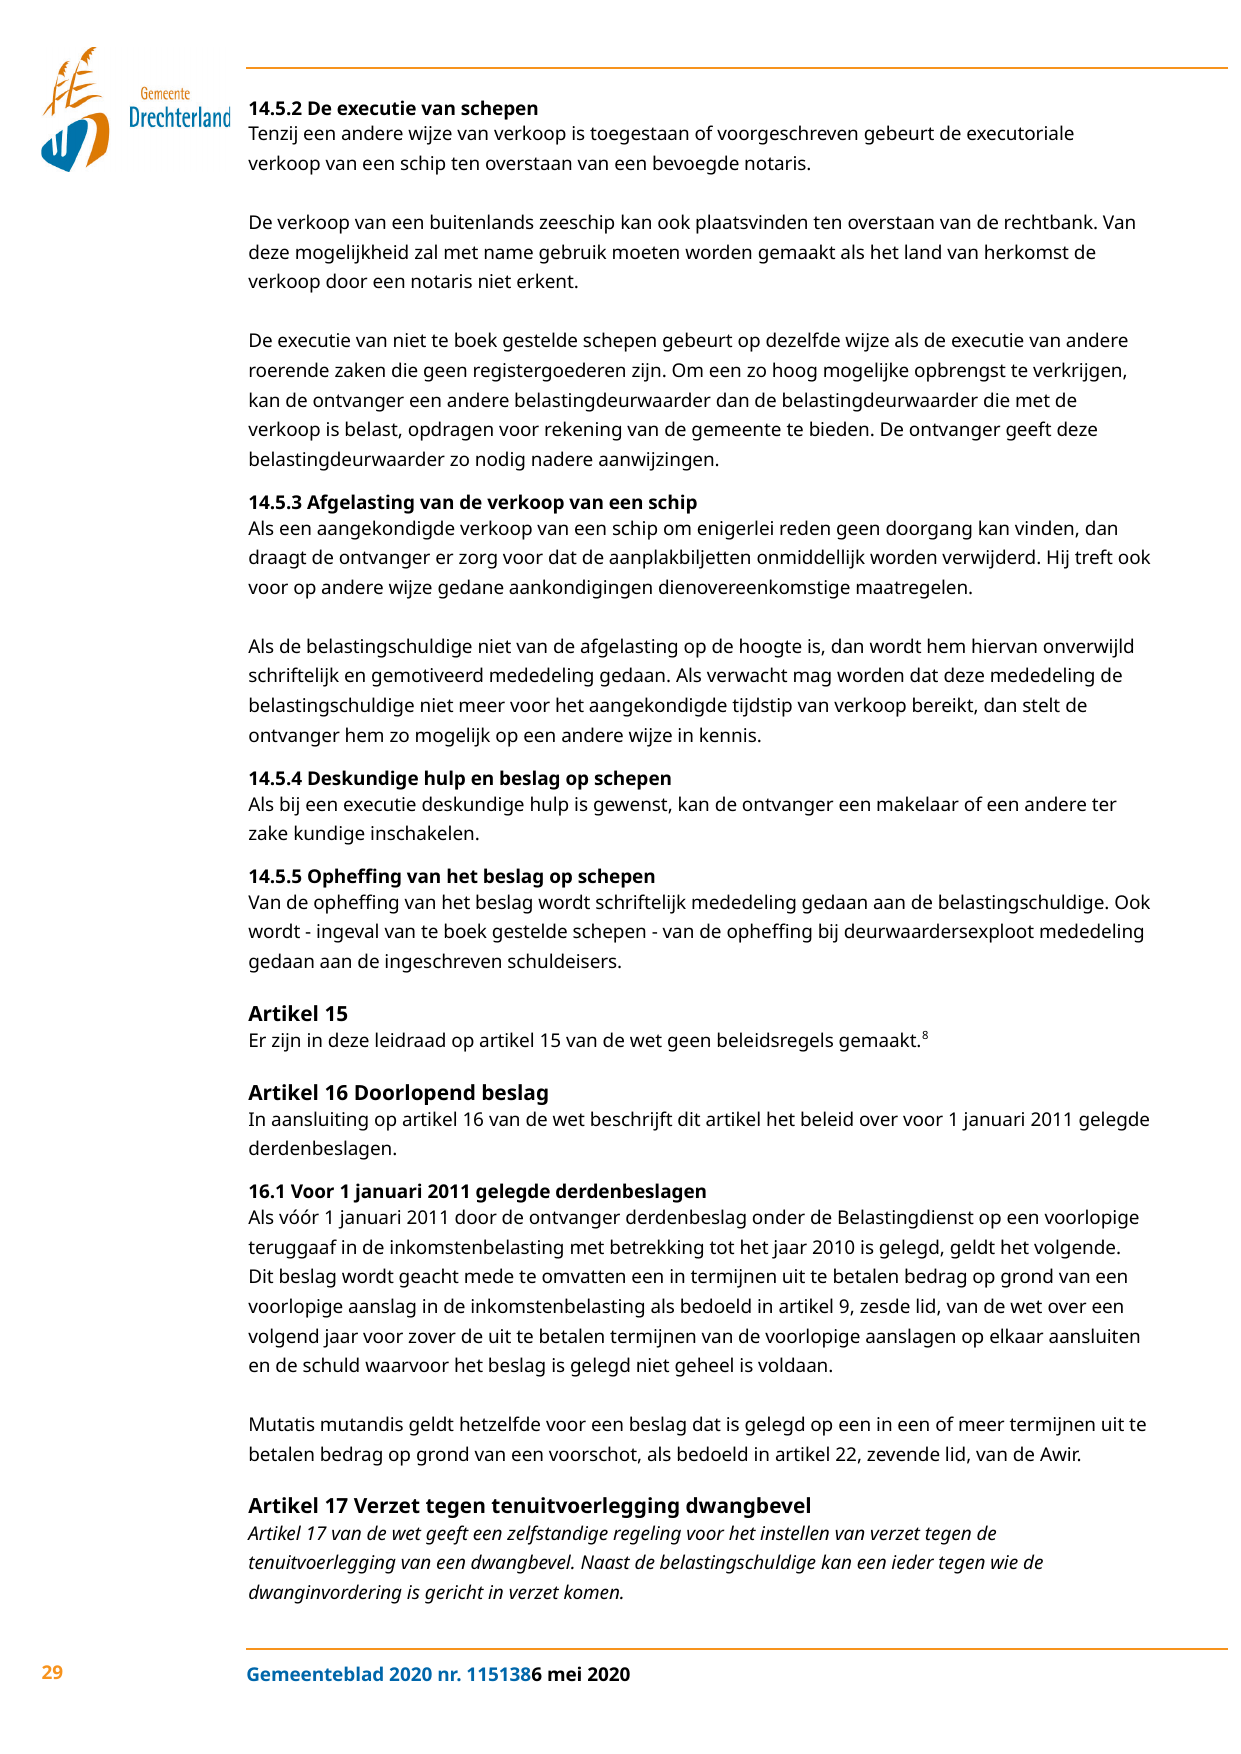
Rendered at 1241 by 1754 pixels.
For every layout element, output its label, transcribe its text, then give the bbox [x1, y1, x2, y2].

text Van de opheffing van het beslag wordt schriftelijk mededeling gedaan aan de belastingschuldige. Ook wordt - ingeval van te boek gestelde schepen - van de opheffing bij deurwaardersexploot mededeling gedaan aan de ingeschreven schuldeisers. [248, 889, 1152, 974]
picture [226, 115, 231, 124]
text Als vóór 1 januari 2011 door de ontvanger derdenbeslag onder de Belastingdienst op een voorlopige teruggaaf in de inkomstenbelasting met betrekking tot het jaar 2010 is gelegd, geldt het volgende. Dit beslag wordt geacht mede te omvatten een in termijnen uit te betalen bedrag op grond van een voorlopige aanslag in de inkomstenbelasting als bedoeld in artikel 9, zesde lid, van de wet over een volgend jaar voor zover de uit te betalen termijnen van de voorlopige aanslagen op elkaar aansluiten en de schuld waarvoor het beslag is gelegd niet geheel is voldaan. [248, 1204, 1152, 1378]
text 14.5.4 Deskundige hulp en beslag op schepen [248, 765, 1152, 791]
text Artikel 16 Doorlopend beslag [248, 1078, 1152, 1106]
text Artikel 15 [248, 999, 1152, 1027]
text Artikel 17 van de wet geeft een zelfstandige regeling voor het instellen van verzet tegen de tenuitvoerlegging van een dwangbevel. Naast de belastingschuldige kan een ieder tegen wie de dwanginvordering is gericht in verzet komen. [248, 1520, 1152, 1605]
picture [41, 158, 64, 172]
text Mutatis mutandis geldt hetzelfde voor een beslag dat is gelegd op een in een of meer termijnen uit te betalen bedrag op grond van een voorschot, als bedoeld in artikel 22, zevende lid, van de Awir. [248, 1412, 1152, 1467]
picture [41, 47, 231, 172]
text Tenzij een andere wijze van verkoop is toegestaan of voorgeschreven gebeurt de executoriale verkoop van een schip ten overstaan van een bevoegde notaris. [248, 121, 1152, 176]
text Als een aangekondigde verkoop van een schip om enigerlei reden geen doorgang kan vinden, dan draagt de ontvanger er zorg voor dat de aanplakbiljetten onmiddellijk worden verwijderd. Hij treft ook voor op andere wijze gedane aankondigingen dienovereenkomstige maatregelen. [248, 515, 1152, 600]
text 14.5.5 Opheffing van het beslag op schepen [248, 863, 1152, 889]
text 14.5.3 Afgelasting van de verkoop van een schip [248, 489, 1152, 515]
text In aansluiting op artikel 16 van de wet beschrijft dit artikel het beleid over voor 1 januari 2011 gelegde derdenbeslagen. [248, 1106, 1152, 1161]
text 16.1 Voor 1 januari 2011 gelegde derdenbeslagen [248, 1179, 1152, 1204]
text Er zijn in deze leidraad op artikel 15 van de wet geen beleidsregels gemaakt.8 [248, 1027, 1152, 1053]
text Als bij een executie deskundige hulp is gewenst, kan de ontvanger een makelaar of een andere ter zake kundige inschakelen. [248, 791, 1152, 846]
text De verkoop van een buitenlands zeeschip kan ook plaatsvinden ten overstaan van de rechtbank. Van deze mogelijkheid zal met name gebruik moeten worden gemaakt als het land van herkomst de verkoop door een notaris niet erkent. [248, 209, 1152, 294]
text Artikel 17 Verzet tegen tenuitvoerlegging dwangbevel [248, 1492, 1152, 1520]
text Als de belastingschuldige niet van de afgelasting op de hoogte is, dan wordt hem hiervan onverwijld schriftelijk en gemotiveerd mededeling gedaan. Als verwacht mag worden dat deze mededeling de belastingschuldige niet meer voor het aangekondigde tijdstip van verkoop bereikt, dan stelt de ontvanger hem zo mogelijk op een andere wijze in kennis. [248, 633, 1152, 748]
text De executie van niet te boek gestelde schepen gebeurt op dezelfde wijze als de executie van andere roerende zaken die geen registergoederen zijn. Om een zo hoog mogelijke opbrengst te verkrijgen, kan de ontvanger een andere belastingdeurwaarder dan de belastingdeurwaarder die met de verkoop is belast, opdragen voor rekening van de gemeente te bieden. De ontvanger geeft deze belastingdeurwaarder zo nodig nadere aanwijzingen. [248, 328, 1152, 472]
text 14.5.2 De executie van schepen [248, 95, 1152, 121]
